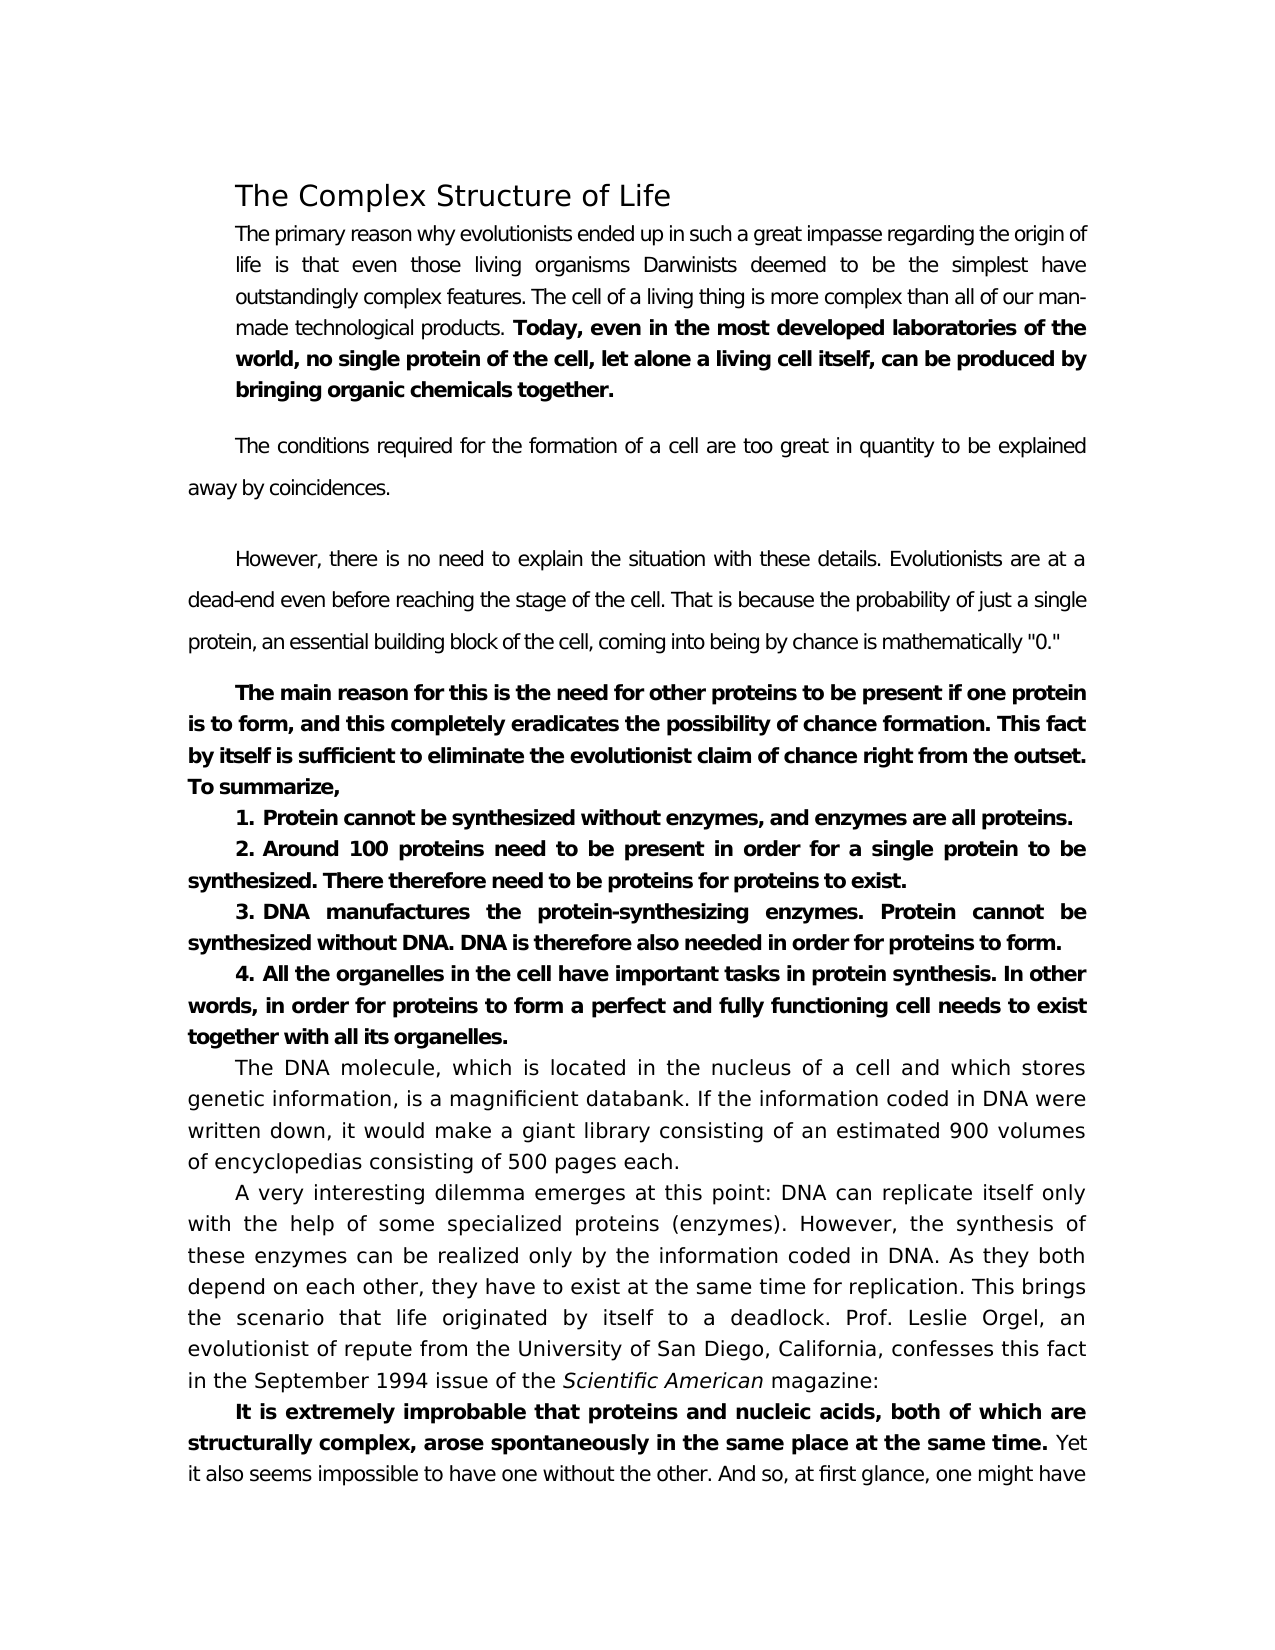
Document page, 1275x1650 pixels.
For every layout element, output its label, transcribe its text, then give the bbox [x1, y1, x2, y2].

text However, there is no need to explain the situation with these details. Evolutionists are at a dead-end even before reaching the stage of the cell. That is because the probability of just a single protein, an essential building block of the cell, coming into being by chance is mathematically "0." [187, 533, 1087, 658]
text 1. Protein cannot be synthesized without enzymes, and enzymes are all proteins. [187, 801, 1087, 832]
text A very interesting dilemma emerges at this point: DNA can replicate itself only with the help of some specialized proteins (enzymes). However, the synthesis of these enzymes can be realized only by the information coded in DNA. As they both depend on each other, they have to exist at the same time for replication. This brings the scenario that life originated by itself to a deadlock. Prof. Leslie Orgel, an evolutionist of repute from the University of San Diego, California, confesses this fact in the September 1994 issue of the Scientific American magazine: [187, 1176, 1087, 1394]
text The main reason for this is the need for other proteins to be present if one protein is to form, and this completely eradicates the possibility of chance formation. This fact by itself is sufficient to eliminate the evolutionist claim of chance right from the outset. To summarize, [187, 676, 1087, 801]
text 3. DNA manufactures the protein-synthesizing enzymes. Protein cannot be synthesized without DNA. DNA is therefore also needed in order for proteins to form. [187, 894, 1087, 957]
text It is extremely improbable that proteins and nucleic acids, both of which are structurally complex, arose spontaneously in the same place at the same time. Yet it also seems impossible to have one without the other. And so, at first glance, one might have [187, 1394, 1087, 1488]
text 4. All the organelles in the cell have important tasks in protein synthesis. In other words, in order for proteins to form a perfect and fully functioning cell needs to exist together with all its organelles. [187, 957, 1087, 1051]
text 2. Around 100 proteins need to be present in order for a single protein to be synthesized. There therefore need to be proteins for proteins to exist. [187, 832, 1087, 894]
text The Complex Structure of Life [187, 181, 1087, 212]
text The DNA molecule, which is located in the nucleus of a cell and which stores genetic information, is a magnificient databank. If the information coded in DNA were written down, it would make a giant library consisting of an estimated 900 volumes of encyclopedias consisting of 500 pages each. [187, 1051, 1087, 1176]
text The conditions required for the formation of a cell are too great in quantity to be explained away by coincidences. [187, 420, 1087, 503]
text The primary reason why evolutionists ended up in such a great impasse regarding the origin of life is that even those living organisms Darwinists deemed to be the simplest have outstandingly complex features. The cell of a living thing is more complex than all of our man-made technological products. Today, even in the most developed laboratories of the world, no single protein of the cell, let alone a living cell itself, can be produced by bringing organic chemicals together. [235, 217, 1087, 404]
